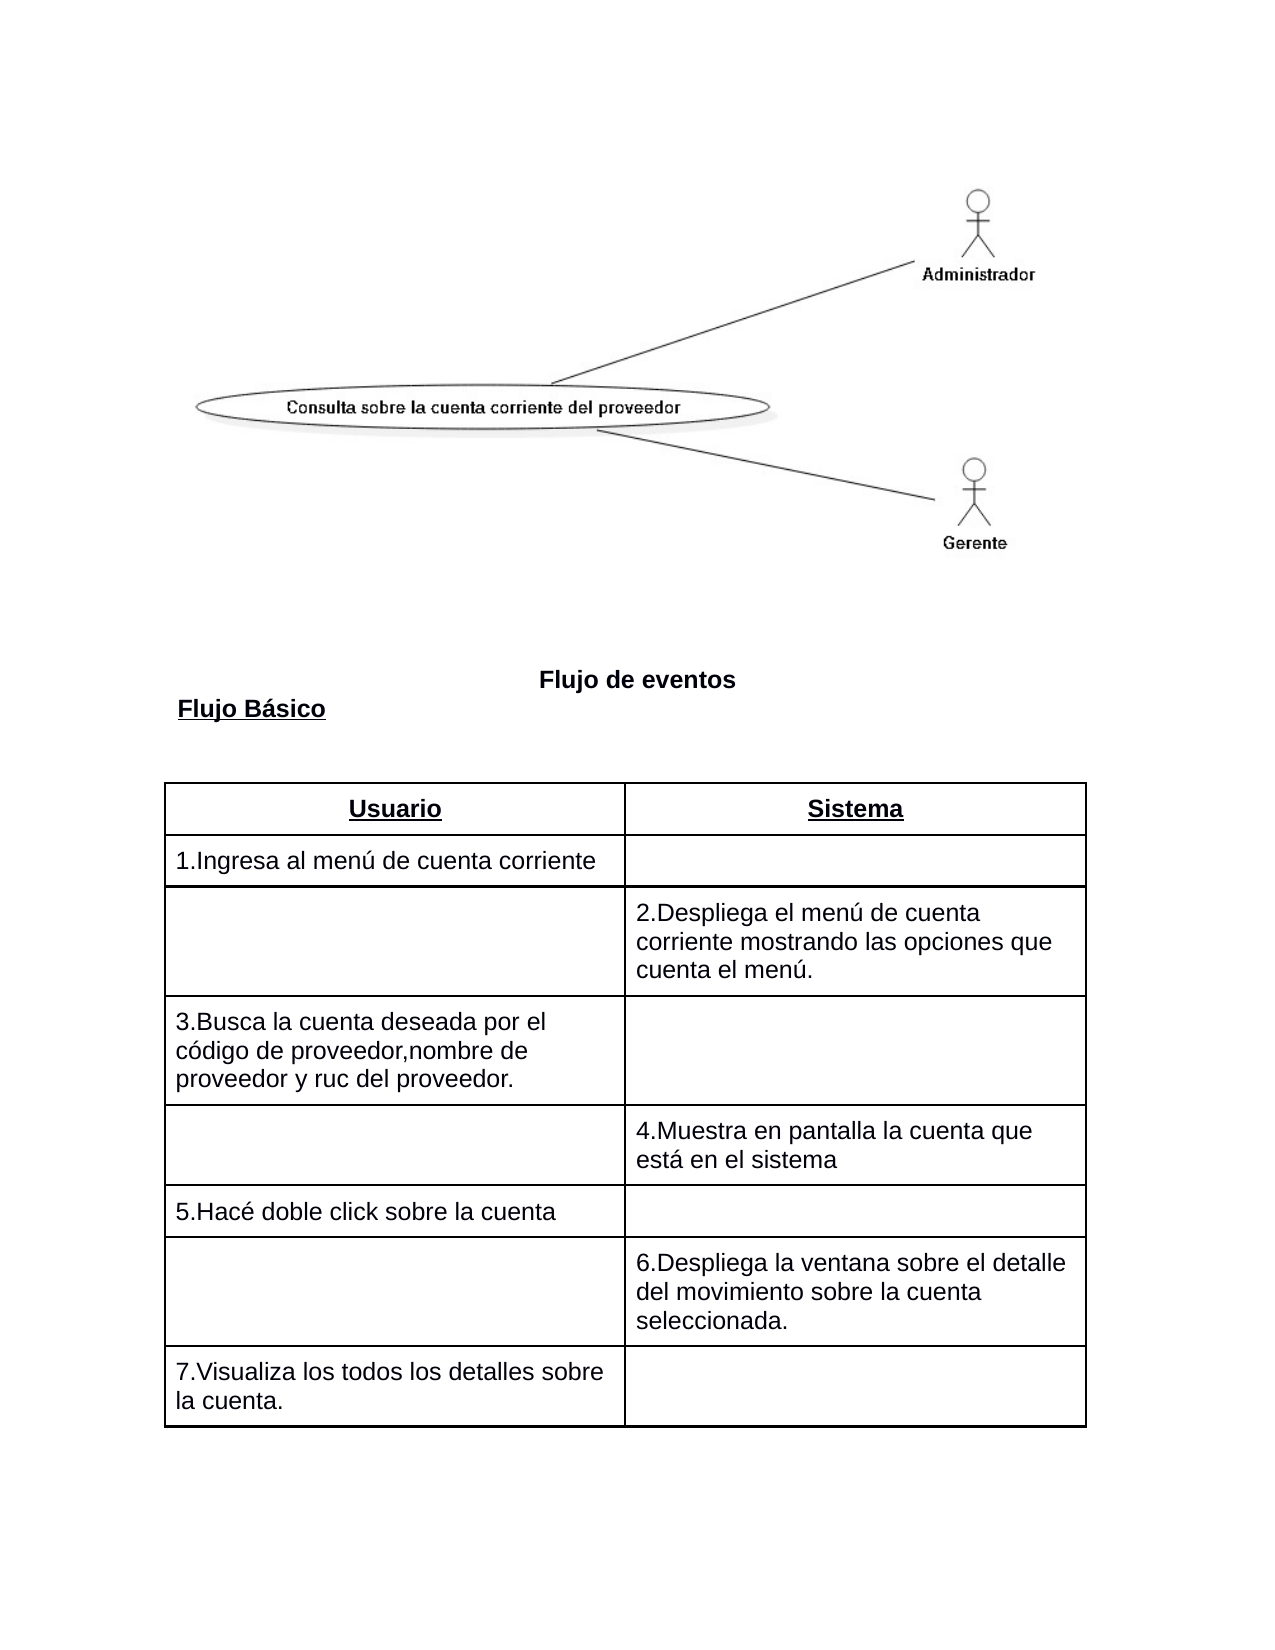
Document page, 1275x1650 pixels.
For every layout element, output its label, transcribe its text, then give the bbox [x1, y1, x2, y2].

table_header Usuario [166, 784, 624, 834]
table_cell 1.Ingresa al menú de cuenta corriente [166, 836, 624, 885]
table_cell [626, 836, 1085, 885]
table_cell [626, 1347, 1085, 1425]
table_cell 4.Muestra en pantalla la cuenta que está en el sistema [626, 1106, 1085, 1184]
table_cell [166, 888, 624, 994]
table_cell 5.Hacé doble click sobre la cuenta [166, 1186, 624, 1236]
table_cell 2.Despliega el menú de cuenta corriente mostrando las opciones que cuenta el menú. [626, 888, 1085, 994]
table_cell [626, 997, 1085, 1104]
table_cell [626, 1186, 1085, 1236]
table_cell [166, 1238, 624, 1345]
table_cell 6.Despliega la ventana sobre el detalle del movimiento sobre la cuenta seleccionada. [626, 1238, 1085, 1345]
text Flujo de eventos [177, 665, 1098, 694]
picture [184, 177, 1091, 611]
table_header Sistema [626, 784, 1085, 834]
text Flujo Básico [177, 694, 1098, 723]
table_cell 7.Visualiza los todos los detalles sobre la cuenta. [166, 1347, 624, 1425]
table_cell 3.Busca la cuenta deseada por el código de proveedor,nombre de proveedor y ruc del proveedor. [166, 997, 624, 1104]
table_cell [166, 1106, 624, 1184]
